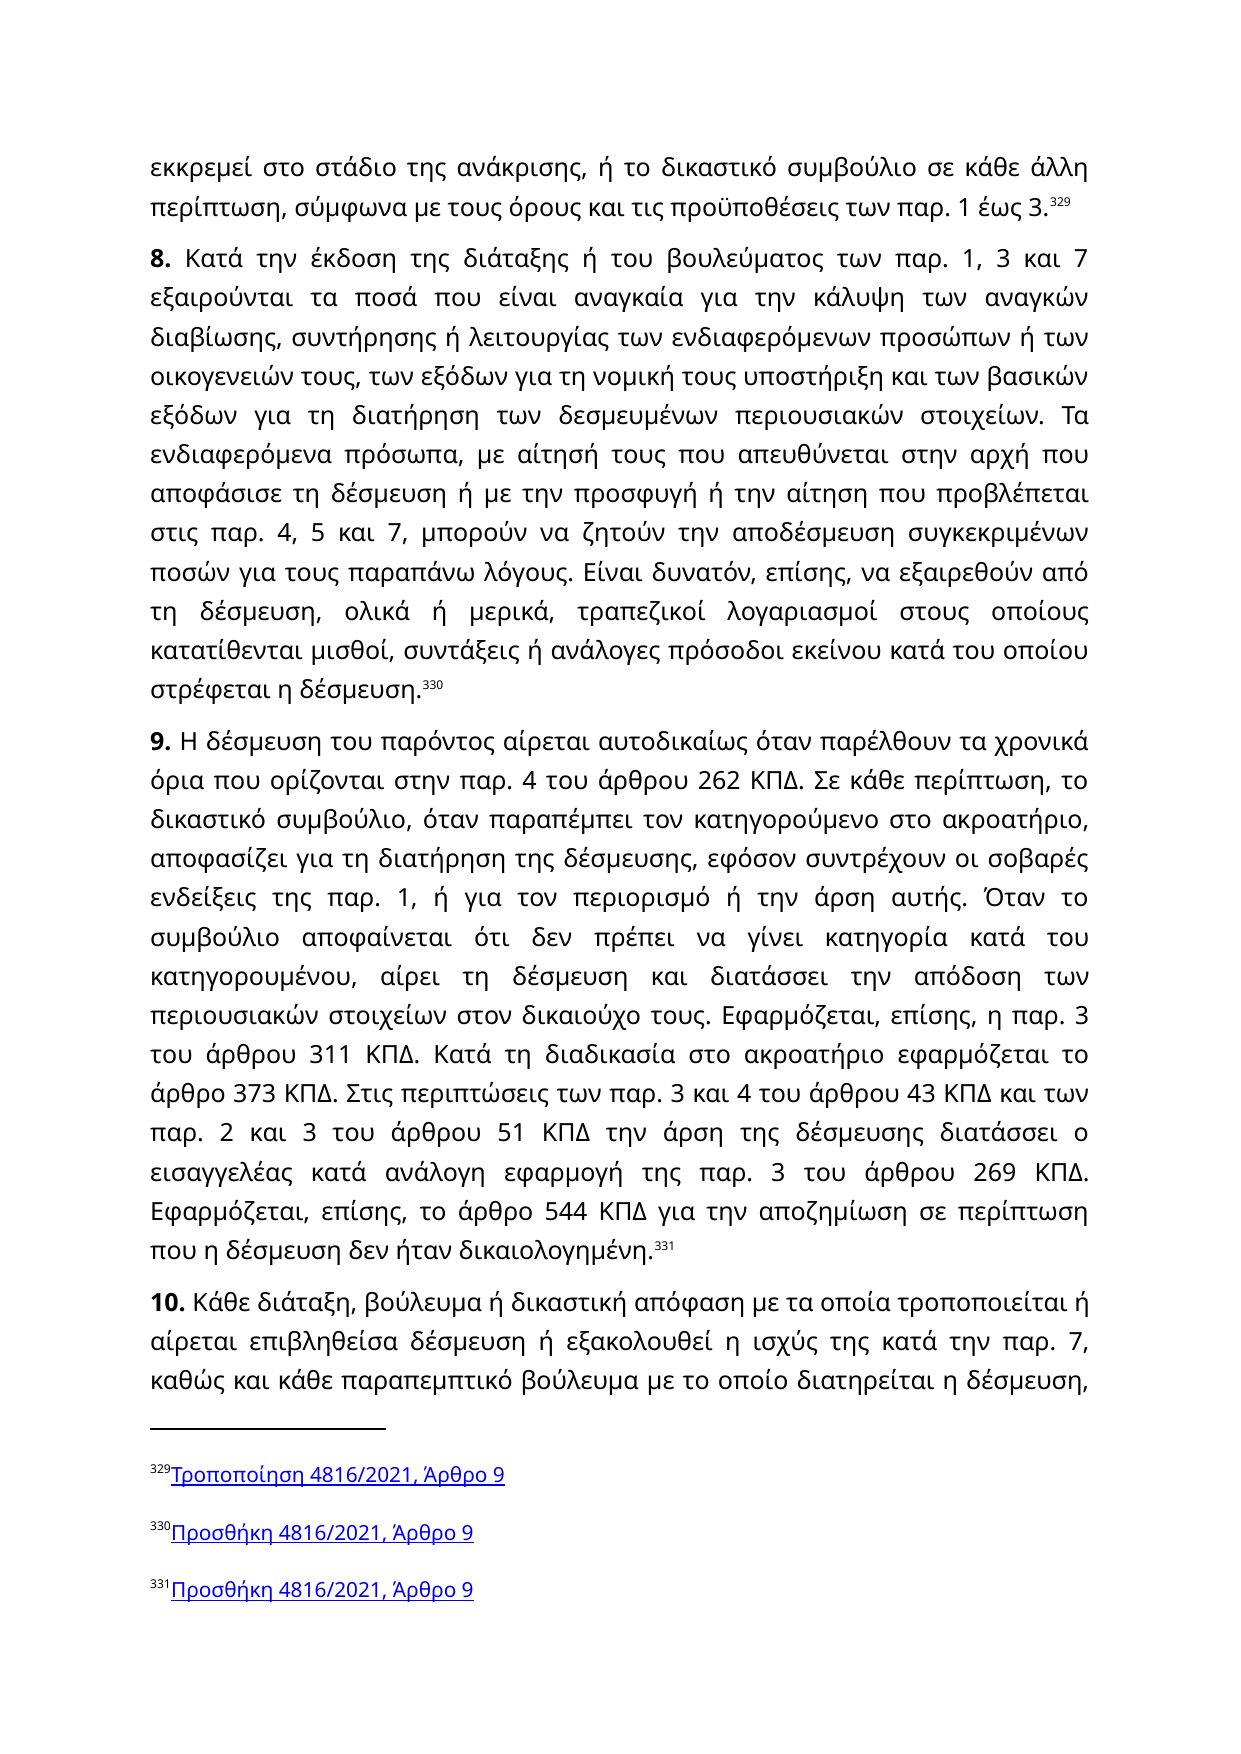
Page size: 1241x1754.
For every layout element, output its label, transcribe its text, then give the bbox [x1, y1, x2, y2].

text 10. Κάθε διάταξη, βούλευμα ή δικαστική απόφαση με τα οποία τροποποιείται ή αίρεται επιβληθείσα δέσμευση ή εξακολουθεί η ισχύς της κατά την παρ. 7, καθώς και κάθε παραπεμπτικό βούλευμα με το οποίο διατηρείται η δέσμευση, [150, 1284, 1090, 1397]
text εκκρεμεί στο στάδιο της ανάκρισης, ή το δικαστικό συμβούλιο σε κάθε άλλη περίπτωση, σύμφωνα με τους όρους και τις προϋποθέσεις των παρ. 1 έως 3. [150, 150, 1090, 223]
text 8. Κατά την έκδοση της διάταξης ή του βουλεύματος των παρ. 1, 3 και 7 εξαιρούνται τα ποσά που είναι αναγκαία για την κάλυψη των αναγκών διαβίωσης, συντήρησης ή λειτουργίας των ενδιαφερόμενων προσώπων ή των οικογενειών τους, των εξόδων για τη νομική τους υποστήριξη και των βασικών εξόδων για τη διατήρηση των δεσμευμένων περιουσιακών στοιχείων. Τα ενδιαφερόμενα πρόσωπα, με αίτησή τους που απευθύνεται στην αρχή που αποφάσισε τη δέσμευση ή με την προσφυγή ή την αίτηση που προβλέπεται στις παρ. 4, 5 και 7, μπορούν να ζητούν την αποδέσμευση συγκεκριμένων ποσών για τους παραπάνω λόγους. Είναι δυνατόν, επίσης, να εξαιρεθούν από τη δέσμευση, ολικά ή μερικά, τραπεζικοί λογαριασμοί στους οποίους κατατίθενται μισθοί, συντάξεις ή ανάλογες πρόσοδοι εκείνου κατά του οποίου στρέφεται η δέσμευση. [150, 241, 1090, 706]
text Τροποποίηση 4816/2021, Άρθρο 9 [150, 1460, 1090, 1489]
text Προσθήκη 4816/2021, Άρθρο 9 [150, 1576, 1090, 1604]
text Προσθήκη 4816/2021, Άρθρο 9 [150, 1518, 1090, 1546]
text 9. Η δέσμευση του παρόντος αίρεται αυτοδικαίως όταν παρέλθουν τα χρονικά όρια που ορίζονται στην παρ. 4 του άρθρου 262 ΚΠΔ. Σε κάθε περίπτωση, το δικαστικό συμβούλιο, όταν παραπέμπει τον κατηγορούμενο στο ακροατήριο, αποφασίζει για τη διατήρηση της δέσμευσης, εφόσον συντρέχουν οι σοβαρές ενδείξεις της παρ. 1, ή για τον περιορισμό ή την άρση αυτής. Όταν το συμβούλιο αποφαίνεται ότι δεν πρέπει να γίνει κατηγορία κατά του κατηγορουμένου, αίρει τη δέσμευση και διατάσσει την απόδοση των περιουσιακών στοιχείων στον δικαιούχο τους. Εφαρμόζεται, επίσης, η παρ. 3 του άρθρου 311 ΚΠΔ. Κατά τη διαδικασία στο ακροατήριο εφαρμόζεται το άρθρο 373 ΚΠΔ. Στις περιπτώσεις των παρ. 3 και 4 του άρθρου 43 ΚΠΔ και των παρ. 2 και 3 του άρθρου 51 ΚΠΔ την άρση της δέσμευσης διατάσσει ο εισαγγελέας κατά ανάλογη εφαρμογή της παρ. 3 του άρθρου 269 ΚΠΔ. Εφαρμόζεται, επίσης, το άρθρο 544 ΚΠΔ για την αποζημίωση σε περίπτωση που η δέσμευση δεν ήταν δικαιολογημένη. [150, 723, 1090, 1267]
